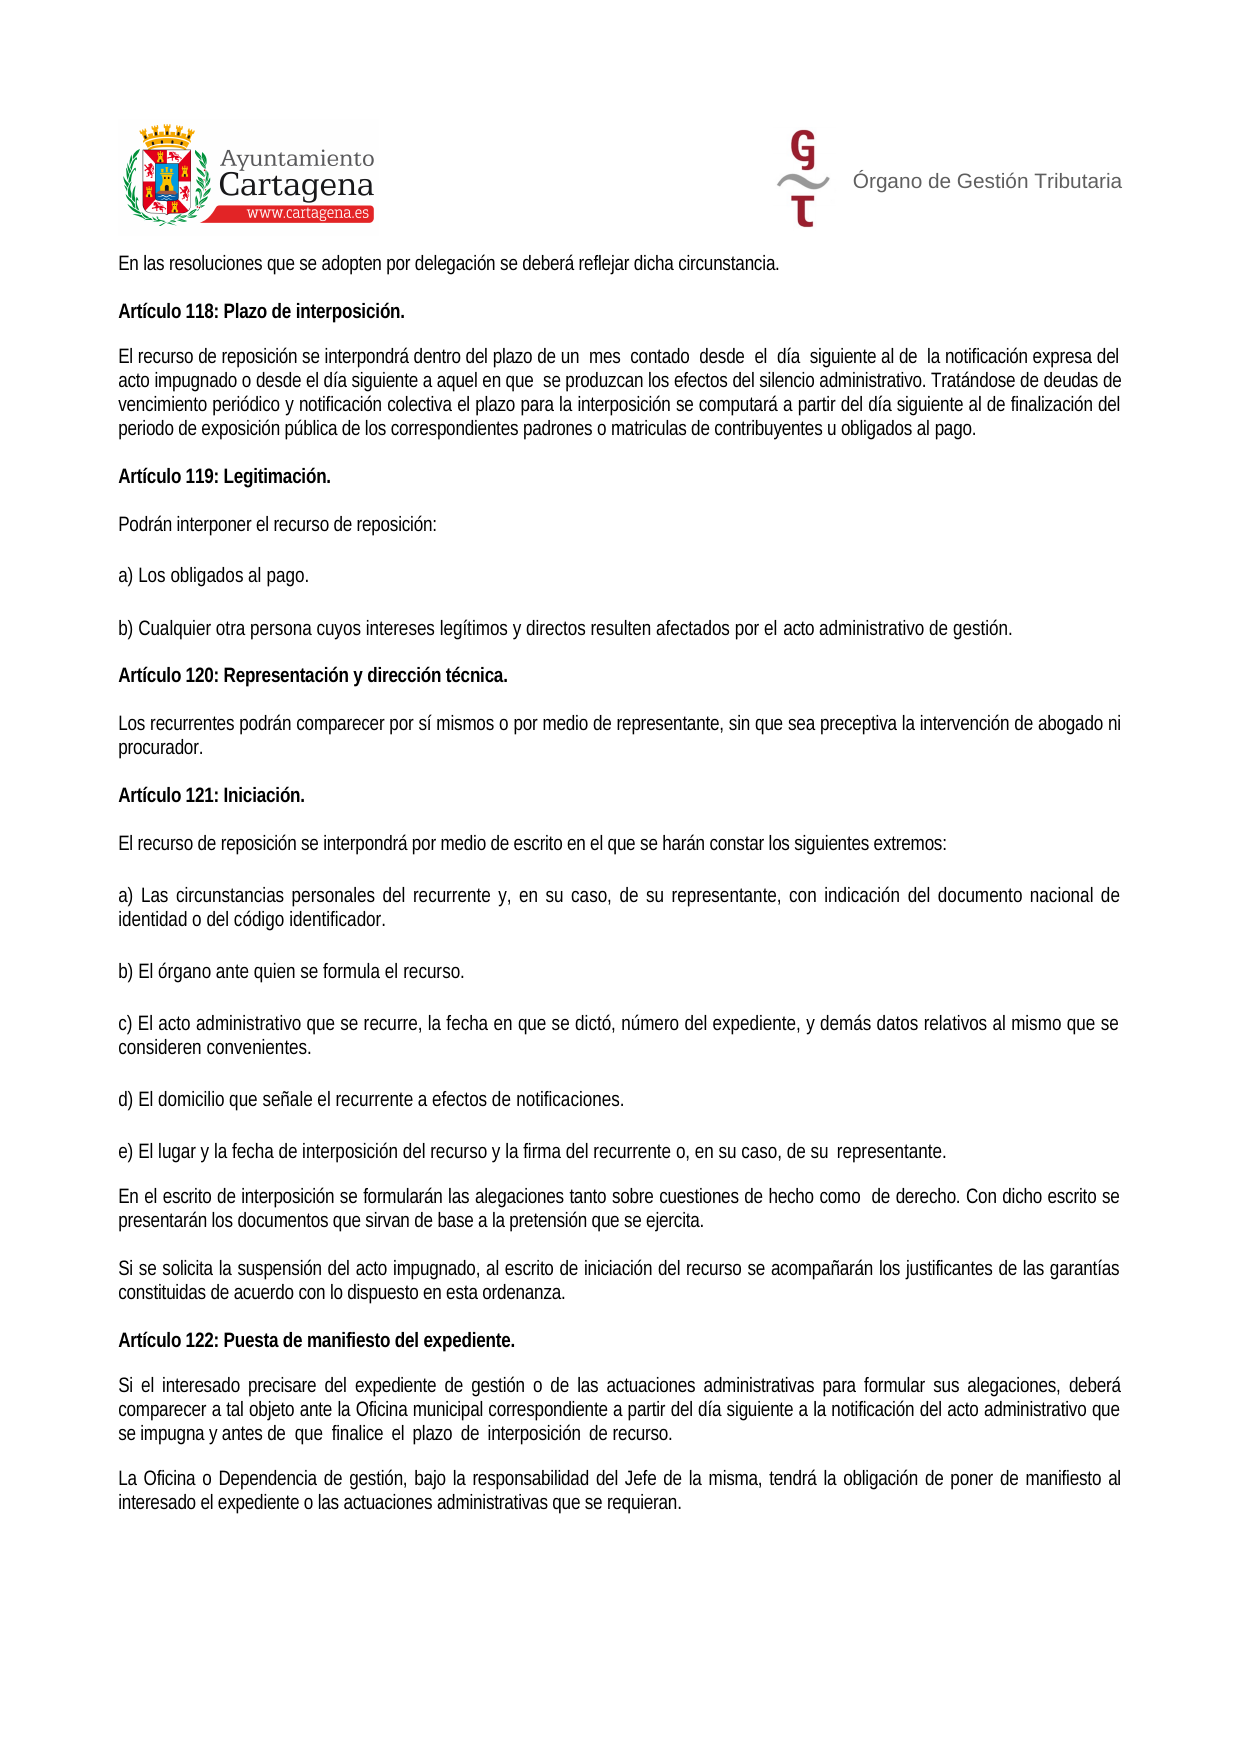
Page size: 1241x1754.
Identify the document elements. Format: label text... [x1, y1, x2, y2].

text Artículo 118: Plazo de interposición. [118, 298, 1122, 322]
text Artículo 121: Iniciación. [118, 783, 1122, 807]
list c) El acto administrativo que se recurre, la fecha en que se dictó, número del expediente, y demás datos relativos al mismo que se consideren convenientes. [118, 1011, 1122, 1059]
text El recurso de reposición se interpondrá dentro del plazo de un mes contado desde el día siguiente al de la notificación expresa del acto impugnado o desde el día siguiente a aquel en que se produzcan los efectos del silencio administrativo. Tratándose de deudas de vencimiento periódico y notificación colectiva el plazo para la interposición se computará a partir del día siguiente al de finalización del periodo de exposición pública de los correspondientes padrones o matriculas de contribuyentes u obligados al pago. [118, 344, 1122, 439]
text La Oficina o Dependencia de gestión, bajo la responsabilidad del Jefe de la misma, tendrá la obligación de poner de manifiesto al interesado el expediente o las actuaciones administrativas que se requieran. [118, 1466, 1122, 1514]
text Si el interesado precisare del expediente de gestión o de las actuaciones administrativas para formular sus alegaciones, deberá comparecer a tal objeto ante la Oficina municipal correspondiente a partir del día siguiente a la notificación del acto administrativo que se impugna y antes de que finalice el plazo de interposición de recurso. [118, 1373, 1122, 1445]
list b) Cualquier otra persona cuyos intereses legítimos y directos resulten afectados por el acto administrativo de gestión. [118, 615, 1122, 639]
text Podrán interponer el recurso de reposición: [118, 511, 1122, 535]
list a) Las circunstancias personales del recurrente y, en su caso, de su representante, con indicación del documento nacional de identidad o del código identificador. [118, 883, 1122, 931]
list a) Los obligados al pago. [118, 563, 1122, 587]
text En el escrito de interposición se formularán las alegaciones tanto sobre cuestiones de hecho como de derecho. Con dicho escrito se presentarán los documentos que sirvan de base a la pretensión que se ejercita. [118, 1184, 1122, 1232]
list d) El domicilio que señale el recurrente a efectos de notificaciones. [118, 1087, 1122, 1111]
text El recurso de reposición se interpondrá por medio de escrito en el que se harán constar los siguientes extremos: [118, 831, 1122, 855]
text Los recurrentes podrán comparecer por sí mismos o por medio de representante, sin que sea preceptiva la intervención de abogado ni procurador. [118, 711, 1122, 759]
text En las resoluciones que se adopten por delegación se deberá reflejar dicha circunstancia. [118, 251, 1122, 274]
text Artículo 122: Puesta de manifiesto del expediente. [118, 1328, 1122, 1352]
list e) El lugar y la fecha de interposición del recurso y la firma del recurrente o, en su caso, de su representante. [118, 1139, 1122, 1163]
list b) El órgano ante quien se formula el recurso. [118, 959, 1122, 983]
text Artículo 119: Legitimación. [118, 463, 1122, 487]
text Si se solicita la suspensión del acto impugnado, al escrito de iniciación del recurso se acompañarán los justificantes de las garantías constituidas de acuerdo con lo dispuesto en esta ordenanza. [118, 1256, 1122, 1304]
text Artículo 120: Representación y dirección técnica. [118, 663, 1122, 687]
picture [117, 119, 379, 236]
